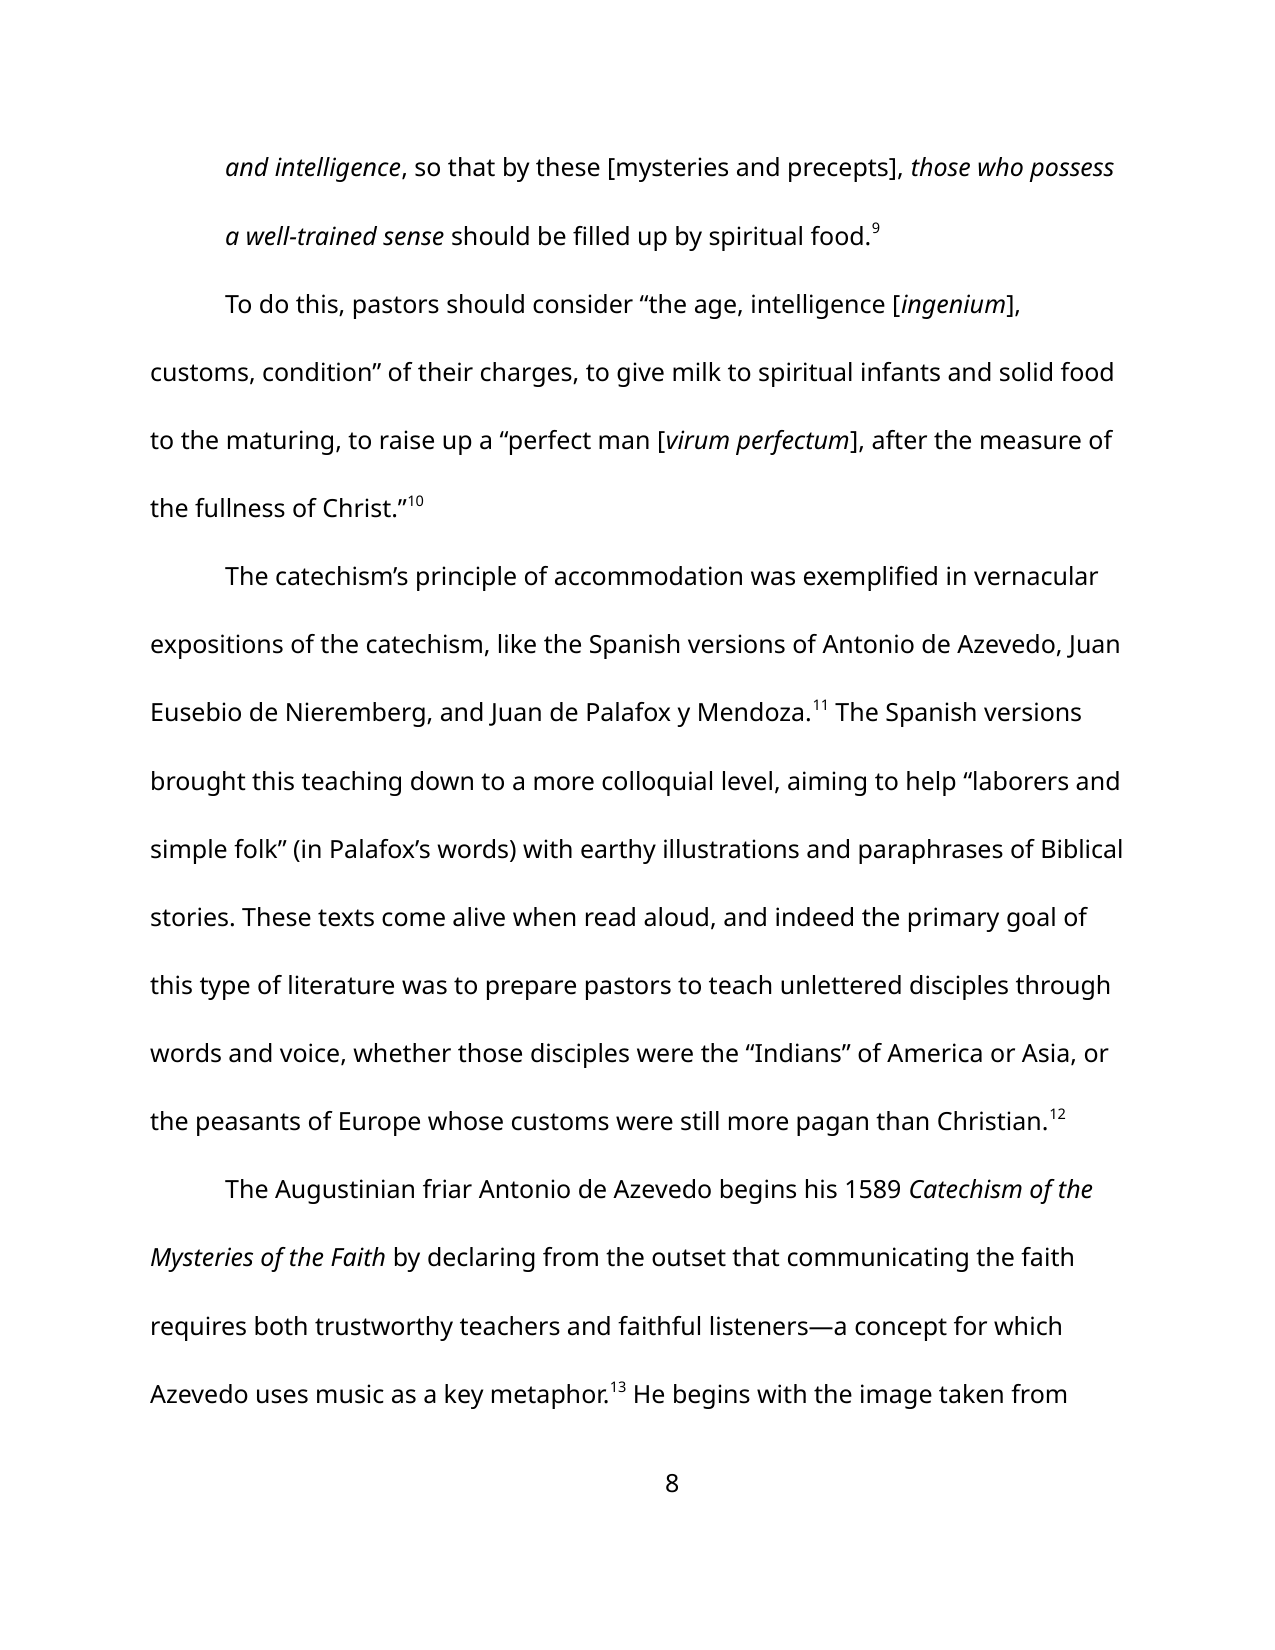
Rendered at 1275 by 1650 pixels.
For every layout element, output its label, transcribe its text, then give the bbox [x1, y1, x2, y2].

text and intelligence, so that by these [mysteries and precepts], those who possess a well-trained sense should be filled up by spiritual food. [225, 150, 1125, 252]
text The Augustinian friar Antonio de Azevedo begins his 1589 Catechism of the Mysteries of the Faith by declaring from the outset that communicating the faith requires both trustworthy teachers and faithful listeners—a concept for which Azevedo uses music as a key metaphor. He begins with the image taken from [150, 1172, 1125, 1410]
text The catechism’s principle of accommodation was exemplified in vernacular expositions of the catechism, like the Spanish versions of Antonio de Azevedo, Juan Eusebio de Nieremberg, and Juan de Palafox y Mendoza. The Spanish versions brought this teaching down to a more colloquial level, aiming to help “laborers and simple folk” (in Palafox’s words) with earthy illustrations and paraphrases of Biblical stories. These texts come alive when read aloud, and indeed the primary goal of this type of literature was to prepare pastors to teach unlettered disciples through words and voice, whether those disciples were the “Indians” of America or Asia, or the peasants of Europe whose customs were still more pagan than Christian. [150, 559, 1125, 1138]
text To do this, pastors should consider “the age, intelligence [ingenium], customs, condition” of their charges, to give milk to spiritual infants and solid food to the maturing, to raise up a “perfect man [virum perfectum], after the measure of the fullness of Christ.” [150, 286, 1125, 525]
